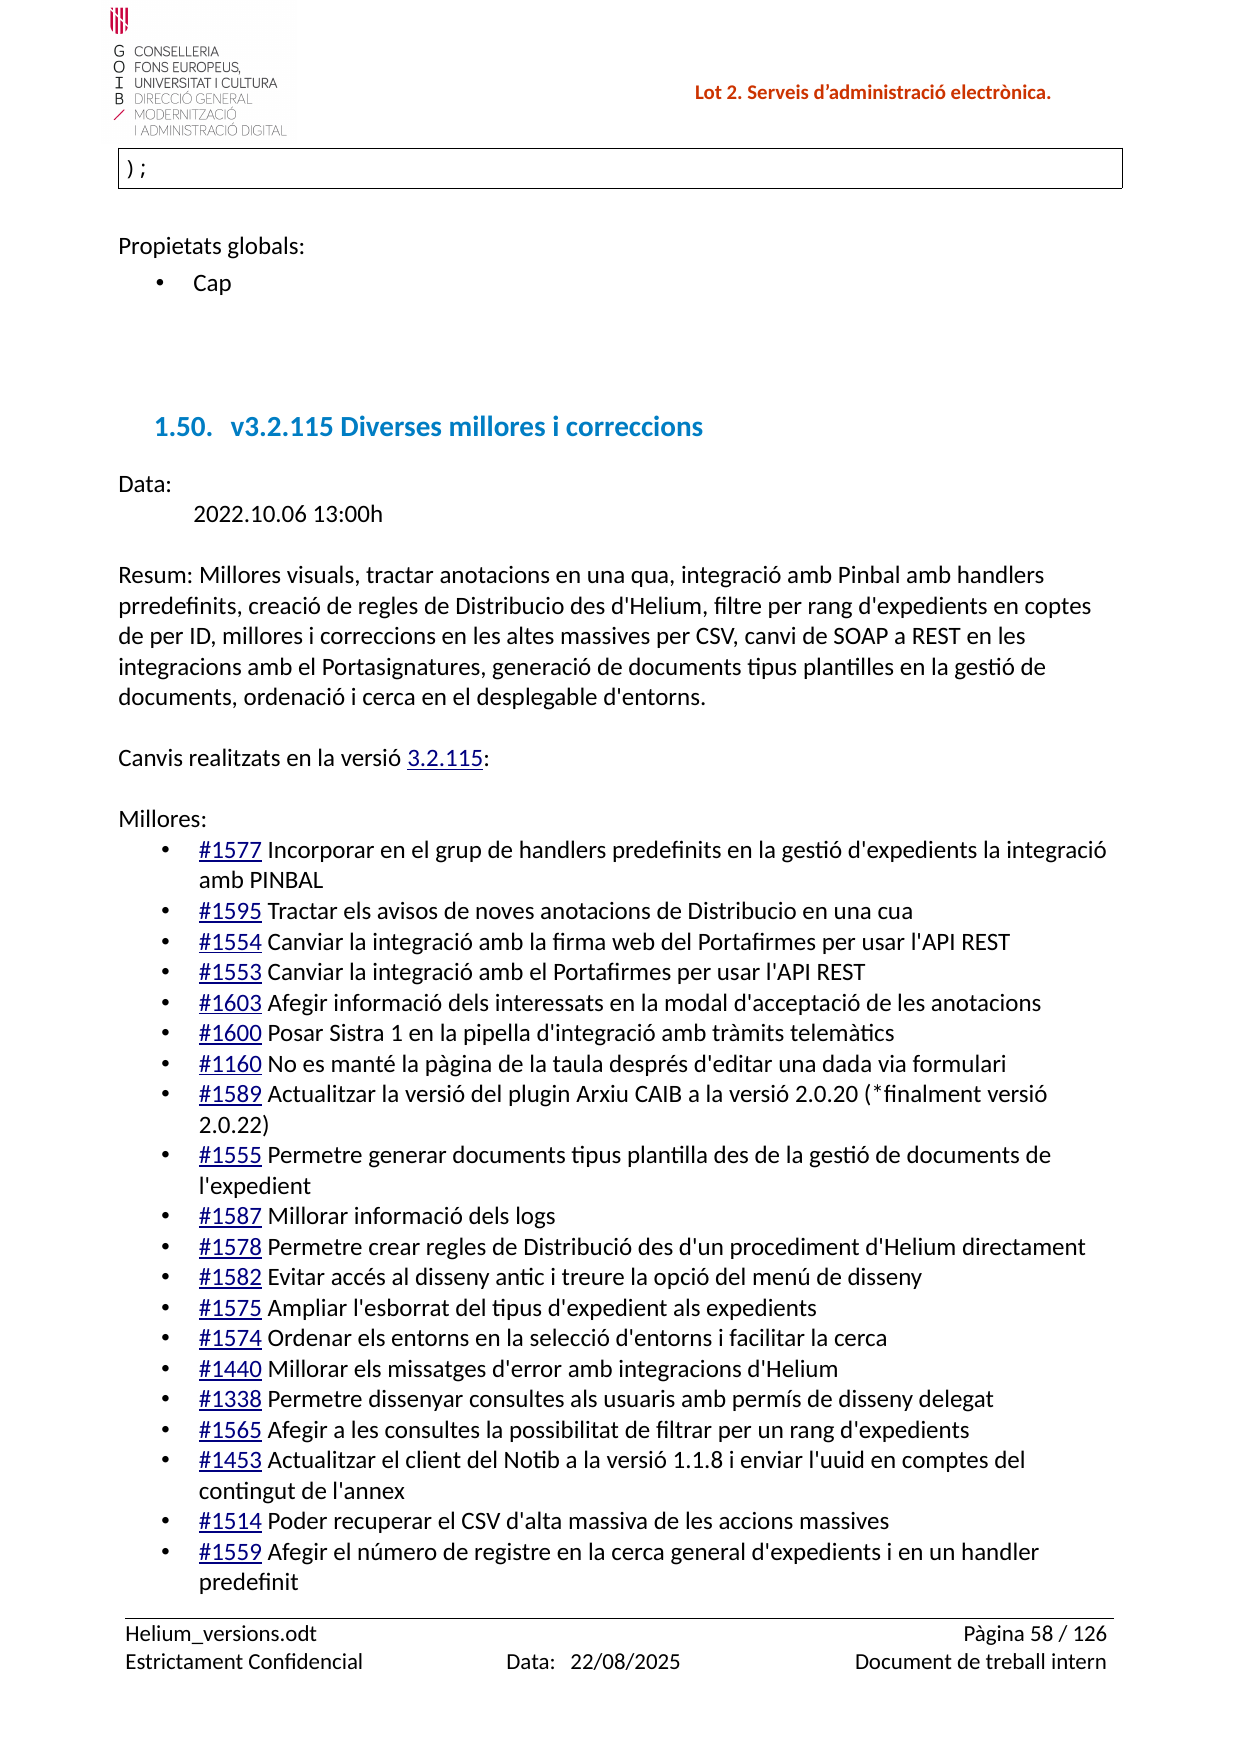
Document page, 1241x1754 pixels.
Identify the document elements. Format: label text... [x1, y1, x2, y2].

list #1338 Permetre dissenyar consultes als usuaris amb permís de disseny delegat [161, 1383, 1122, 1414]
text Propietats globals: [118, 230, 1122, 261]
list #1589 Actualitzar la versió del plugin Arxiu CAIB a la versió 2.0.20 (*finalment versió 2.0.22) [161, 1078, 1122, 1139]
list #1578 Permetre crear regles de Distribució des d'un procediment d'Helium directament [161, 1231, 1122, 1261]
list #1559 Afegir el número de registre en la cerca general d'expedients i en un handler predefinit [161, 1536, 1122, 1597]
list #1587 Millorar informació dels logs [161, 1200, 1122, 1231]
text 2022.10.06 13:00h [118, 498, 1122, 529]
list #1575 Ampliar l'esborrat del tipus d'expedient als expedients [161, 1292, 1122, 1322]
list #1160 No es manté la pàgina de la taula després d'editar una dada via formulari [161, 1048, 1122, 1078]
text Millores: [118, 803, 1122, 834]
list #1440 Millorar els missatges d'error amb integracions d'Helium [161, 1353, 1122, 1383]
list #1574 Ordenar els entorns en la selecció d'entorns i facilitar la cerca [161, 1322, 1122, 1353]
list #1600 Posar Sistra 1 en la pipella d'integració amb tràmits telemàtics [161, 1017, 1122, 1048]
list #1553 Canviar la integració amb el Portafirmes per usar l'API REST [161, 956, 1122, 987]
text Resum: Millores visuals, tractar anotacions en una qua, integració amb Pinbal amb handlers prredefinits, creació de regles de Distribucio des d'Helium, filtre per rang d'expedients en coptes de per ID, millores i correccions en les altes massives per CSV, canvi de SOAP a REST en les integracions amb el Portasignatures, generació de documents tipus plantilles en la gestió de documents, ordenació i cerca en el desplegable d'entorns. [118, 559, 1122, 712]
list #1577 Incorporar en el grup de handlers predefinits en la gestió d'expedients la integració amb PINBAL [161, 834, 1122, 895]
list #1565 Afegir a les consultes la possibilitat de filtrar per un rang d'expedients [161, 1414, 1122, 1444]
list #1554 Canviar la integració amb la firma web del Portafirmes per usar l'API REST [161, 926, 1122, 956]
list #1453 Actualitzar el client del Notib a la versió 1.1.8 i enviar l'uuid en comptes del contingut de l'annex [161, 1444, 1122, 1506]
text Canvis realitzats en la versió 3.2.115: [118, 742, 1122, 773]
text Data: [118, 468, 1122, 498]
list #1555 Permetre generar documents tipus plantilla des de la gestió de documents de l'expedient [161, 1139, 1122, 1200]
picture [100, 0, 297, 144]
list Cap [156, 267, 1122, 297]
list #1582 Evitar accés al disseny antic i treure la opció del menú de disseny [161, 1261, 1122, 1292]
subtitle v3.2.115 Diverses millores i correccions [153, 408, 1122, 444]
table_header ); [119, 149, 1122, 188]
list #1595 Tractar els avisos de noves anotacions de Distribucio en una cua [161, 895, 1122, 926]
list #1514 Poder recuperar el CSV d'alta massiva de les accions massives [161, 1506, 1122, 1536]
list #1603 Afegir informació dels interessats en la modal d'acceptació de les anotacions [161, 987, 1122, 1017]
